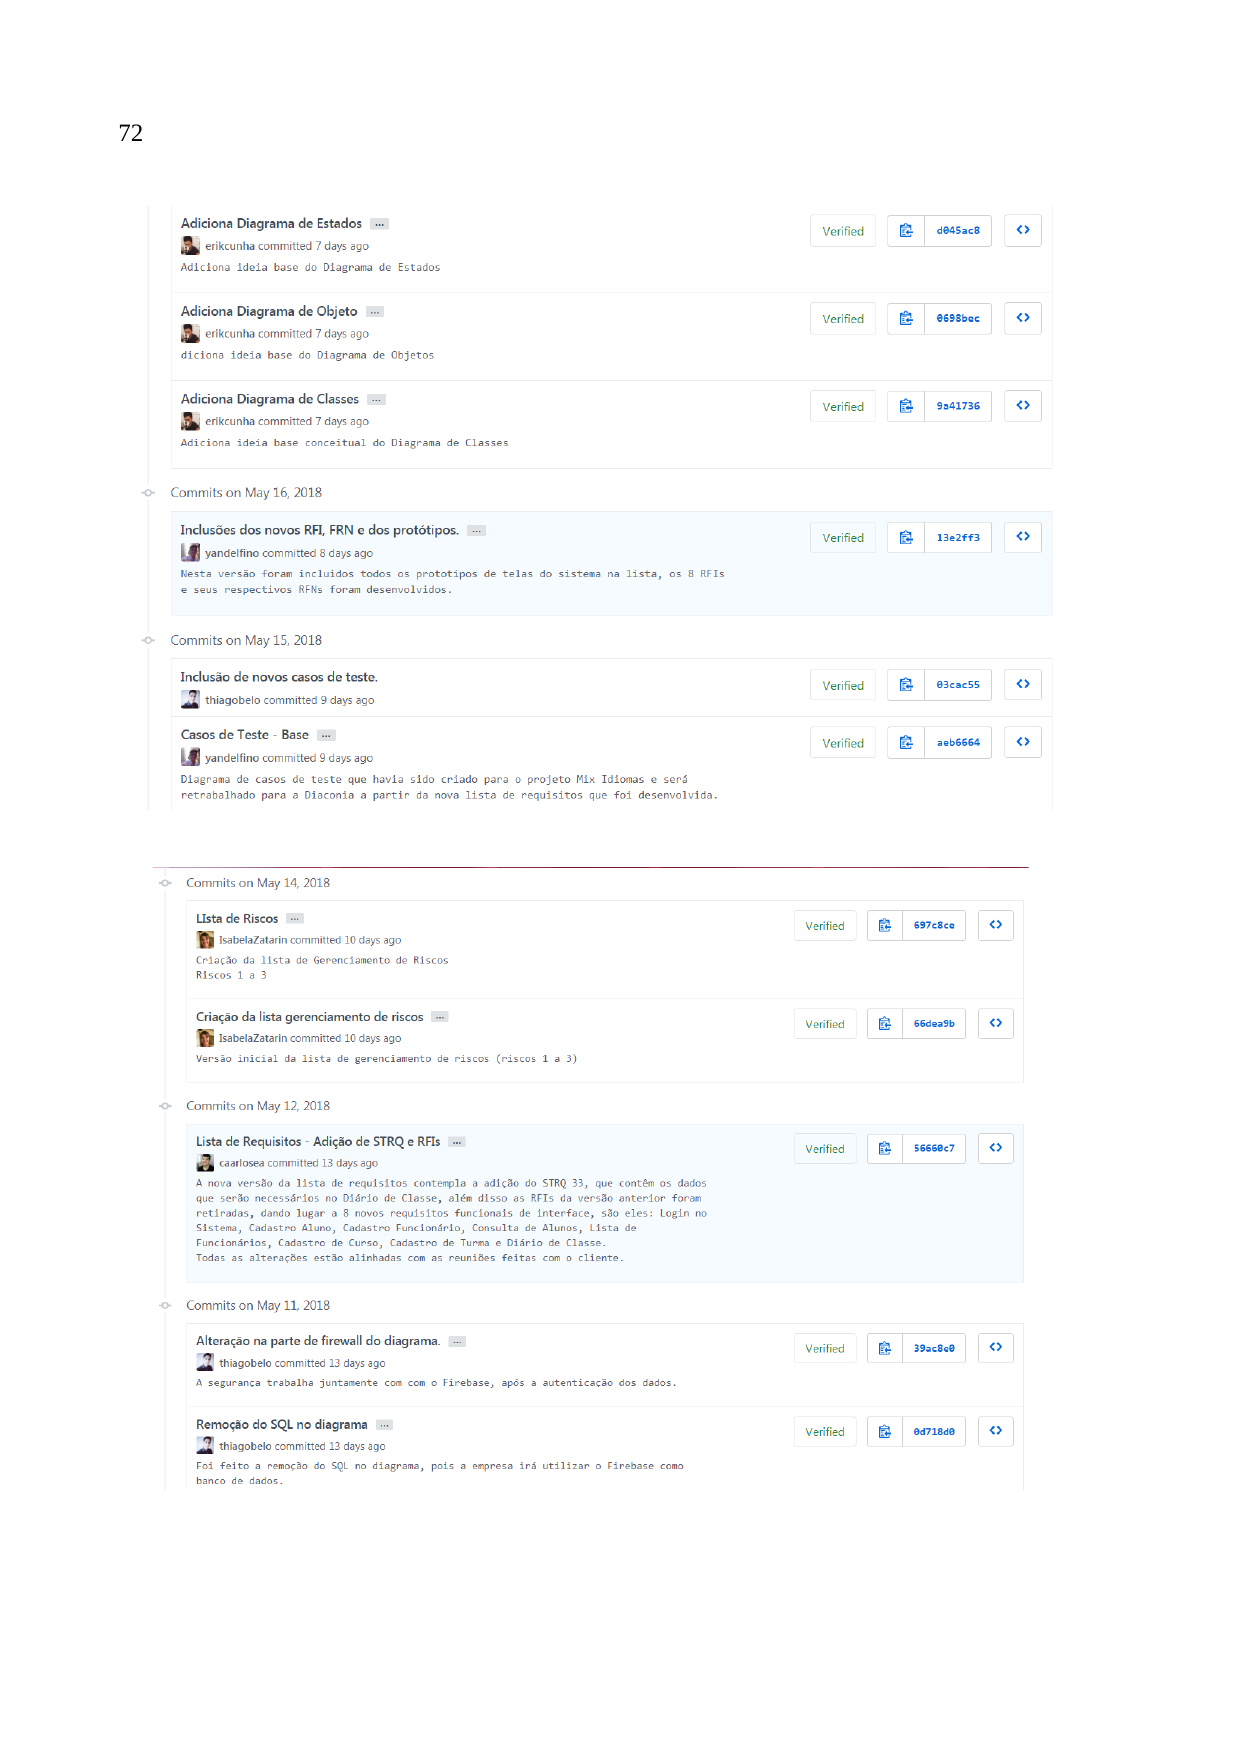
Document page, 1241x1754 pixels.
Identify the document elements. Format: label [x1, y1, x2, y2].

picture [152, 867, 1029, 1491]
picture [118, 206, 1063, 810]
